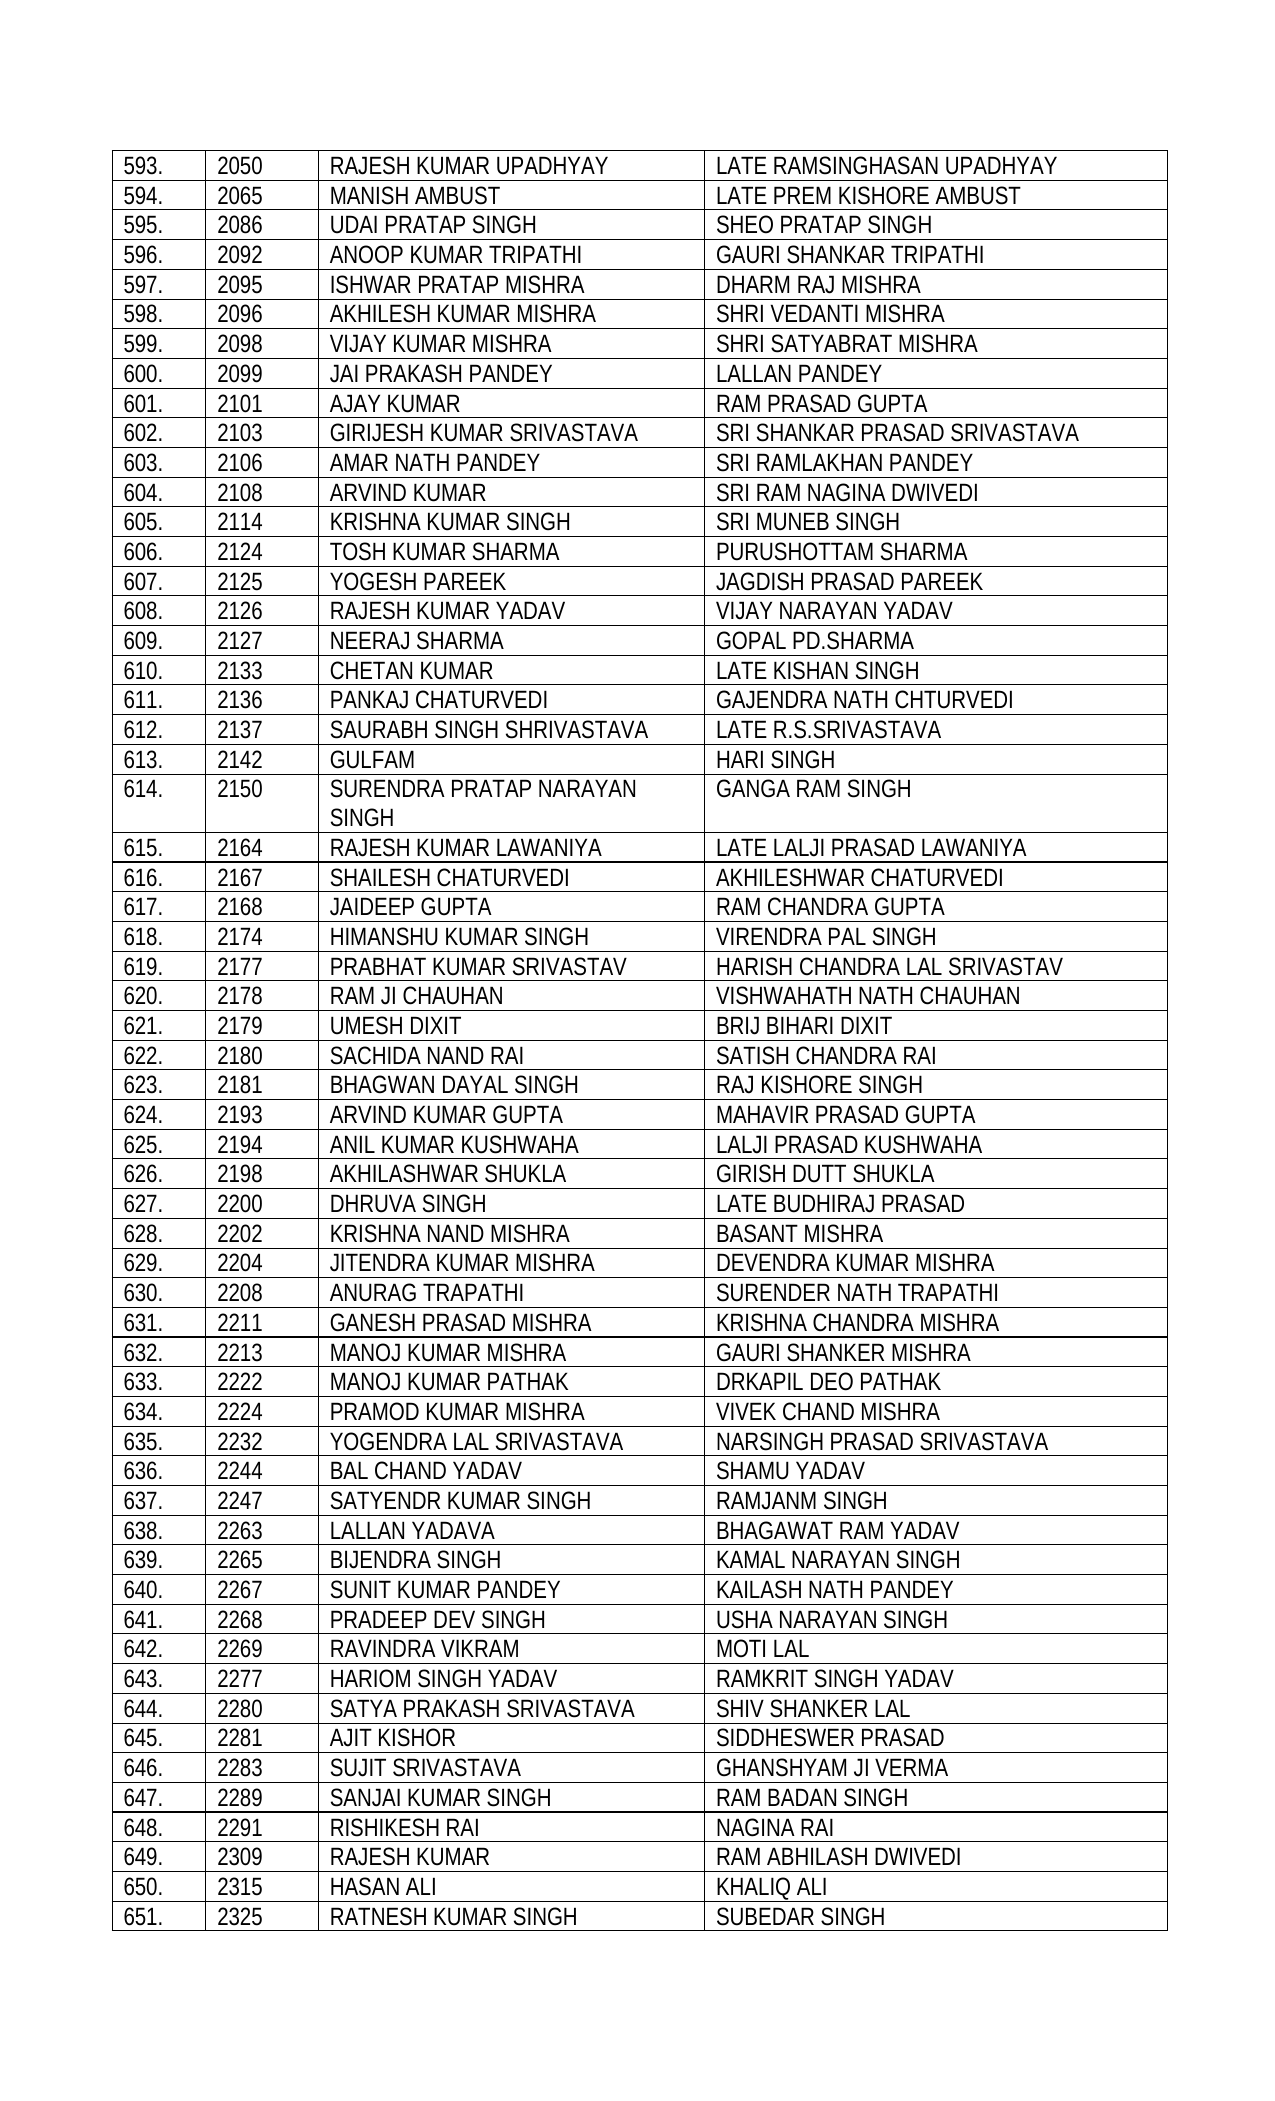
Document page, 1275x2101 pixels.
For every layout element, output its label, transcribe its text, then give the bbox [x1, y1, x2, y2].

table_cell SHIV SHANKER LAL [705, 1694, 1167, 1722]
table_cell SIDDHESWER PRASAD [705, 1724, 1167, 1752]
table_cell LATE R.S.SRIVASTAVA [705, 715, 1167, 744]
table_cell [113, 1249, 205, 1277]
table_cell BAL CHAND YADAV [319, 1456, 704, 1485]
table_cell [113, 626, 205, 655]
table_cell CHETAN KUMAR [319, 656, 704, 684]
table_cell RAM CHANDRA GUPTA [705, 892, 1167, 921]
table_cell 2281 [206, 1724, 318, 1752]
table_cell 2204 [206, 1249, 318, 1277]
table_cell SURENDER NATH TRAPATHI [705, 1278, 1167, 1307]
table_cell ANIL KUMAR KUSHWAHA [319, 1130, 704, 1158]
table_cell 2126 [206, 596, 318, 625]
table_cell PRAMOD KUMAR MISHRA [319, 1397, 704, 1426]
table_cell BASANT MISHRA [705, 1219, 1167, 1247]
table_cell 2114 [206, 507, 318, 536]
table_cell 2178 [206, 981, 318, 1010]
table_cell 2099 [206, 359, 318, 387]
table_cell [113, 863, 205, 891]
table_cell GIRIJESH KUMAR SRIVASTAVA [319, 418, 704, 447]
table_cell 2291 [206, 1813, 318, 1841]
table_cell GAURI SHANKER MISHRA [705, 1338, 1167, 1366]
table_cell GIRISH DUTT SHUKLA [705, 1159, 1167, 1188]
table_cell AMAR NATH PANDEY [319, 448, 704, 477]
table_cell RAJESH KUMAR YADAV [319, 596, 704, 625]
table_cell RAJESH KUMAR LAWANIYA [319, 833, 704, 861]
table_cell SHAILESH CHATURVEDI [319, 863, 704, 891]
table_cell JAI PRAKASH PANDEY [319, 359, 704, 387]
table_cell NAGINA RAI [705, 1813, 1167, 1841]
table_cell RISHIKESH RAI [319, 1813, 704, 1841]
table_cell 2106 [206, 448, 318, 477]
table_cell 2265 [206, 1545, 318, 1574]
table_cell SRI RAM NAGINA DWIVEDI [705, 478, 1167, 506]
table_cell [113, 181, 205, 209]
table_cell 2133 [206, 656, 318, 684]
table_cell LALLAN PANDEY [705, 359, 1167, 387]
table_cell RAM JI CHAUHAN [319, 981, 704, 1010]
table_cell HARI SINGH [705, 745, 1167, 773]
table_cell AKHILASHWAR SHUKLA [319, 1159, 704, 1188]
table_cell 2232 [206, 1427, 318, 1455]
table_cell KAMAL NARAYAN SINGH [705, 1545, 1167, 1574]
table_cell 2198 [206, 1159, 318, 1188]
table_cell RAJESH KUMAR UPADHYAY [319, 151, 704, 180]
table_cell [113, 1813, 205, 1841]
table_cell RAMKRIT SINGH YADAV [705, 1664, 1167, 1693]
table_cell 2277 [206, 1664, 318, 1693]
table_cell 2124 [206, 537, 318, 566]
table_cell MANOJ KUMAR PATHAK [319, 1367, 704, 1396]
table_cell [113, 1100, 205, 1129]
table_cell GULFAM [319, 745, 704, 773]
table_cell MANOJ KUMAR MISHRA [319, 1338, 704, 1366]
table_cell 2142 [206, 745, 318, 773]
table_cell JITENDRA KUMAR MISHRA [319, 1249, 704, 1277]
table_cell [113, 775, 205, 832]
table_cell RAVINDRA VIKRAM [319, 1634, 704, 1663]
table_cell 2208 [206, 1278, 318, 1307]
table_cell 2325 [206, 1902, 318, 1930]
table_cell VISHWAHATH NATH CHAUHAN [705, 981, 1167, 1010]
table_cell GANGA RAM SINGH [705, 775, 1167, 832]
table_cell SHAMU YADAV [705, 1456, 1167, 1485]
table_cell 2244 [206, 1456, 318, 1485]
table_cell 2180 [206, 1041, 318, 1069]
table_cell 2309 [206, 1842, 318, 1871]
table_cell SHEO PRATAP SINGH [705, 210, 1167, 239]
table_cell NARSINGH PRASAD SRIVASTAVA [705, 1427, 1167, 1455]
table_cell 2269 [206, 1634, 318, 1663]
table_cell [113, 1724, 205, 1752]
table_cell 2213 [206, 1338, 318, 1366]
table_cell GANESH PRASAD MISHRA [319, 1308, 704, 1336]
table_cell ISHWAR PRATAP MISHRA [319, 270, 704, 298]
table_cell [113, 1872, 205, 1901]
table_cell [113, 1605, 205, 1633]
table_cell JAGDISH PRASAD PAREEK [705, 567, 1167, 595]
table_cell 2108 [206, 478, 318, 506]
table_cell [113, 1011, 205, 1039]
table_cell [113, 1367, 205, 1396]
table_cell 2179 [206, 1011, 318, 1039]
table_cell LATE LALJI PRASAD LAWANIYA [705, 833, 1167, 861]
table_cell 2283 [206, 1753, 318, 1782]
table_cell 2050 [206, 151, 318, 180]
table_cell 2200 [206, 1189, 318, 1218]
table_cell [113, 1753, 205, 1782]
table_cell PRADEEP DEV SINGH [319, 1605, 704, 1633]
table_cell SHRI SATYABRAT MISHRA [705, 329, 1167, 358]
table_cell GAJENDRA NATH CHTURVEDI [705, 685, 1167, 714]
table_cell 2096 [206, 300, 318, 328]
table_cell HIMANSHU KUMAR SINGH [319, 922, 704, 951]
table_cell [113, 596, 205, 625]
table_cell 2168 [206, 892, 318, 921]
table_cell 2127 [206, 626, 318, 655]
table_cell [113, 1041, 205, 1069]
table_cell ARVIND KUMAR GUPTA [319, 1100, 704, 1129]
table_cell UDAI PRATAP SINGH [319, 210, 704, 239]
table_cell 2280 [206, 1694, 318, 1722]
table_cell VIVEK CHAND MISHRA [705, 1397, 1167, 1426]
table_cell AKHILESHWAR CHATURVEDI [705, 863, 1167, 891]
table_cell VIRENDRA PAL SINGH [705, 922, 1167, 951]
table_cell [113, 952, 205, 980]
table_cell [113, 478, 205, 506]
table_cell [113, 1575, 205, 1604]
table_cell [113, 833, 205, 861]
table_cell DEVENDRA KUMAR MISHRA [705, 1249, 1167, 1277]
table_cell LATE KISHAN SINGH [705, 656, 1167, 684]
table_cell KRISHNA CHANDRA MISHRA [705, 1308, 1167, 1336]
table_cell 2095 [206, 270, 318, 298]
table_cell PURUSHOTTAM SHARMA [705, 537, 1167, 566]
table_cell [113, 567, 205, 595]
table_cell KRISHNA NAND MISHRA [319, 1219, 704, 1247]
table_cell 2167 [206, 863, 318, 891]
table_cell YOGESH PAREEK [319, 567, 704, 595]
table_cell JAIDEEP GUPTA [319, 892, 704, 921]
table_cell 2315 [206, 1872, 318, 1901]
table_cell [113, 1308, 205, 1336]
table_cell RAJESH KUMAR [319, 1842, 704, 1871]
table_cell [113, 448, 205, 477]
table_cell MAHAVIR PRASAD GUPTA [705, 1100, 1167, 1129]
table_cell 2098 [206, 329, 318, 358]
table_cell [113, 1486, 205, 1514]
table_cell LATE PREM KISHORE AMBUST [705, 181, 1167, 209]
table_cell [113, 240, 205, 269]
table_cell VIJAY NARAYAN YADAV [705, 596, 1167, 625]
table_cell ANOOP KUMAR TRIPATHI [319, 240, 704, 269]
table_cell 2174 [206, 922, 318, 951]
table_cell KAILASH NATH PANDEY [705, 1575, 1167, 1604]
table_cell HARIOM SINGH YADAV [319, 1664, 704, 1693]
table_cell RAM BADAN SINGH [705, 1783, 1167, 1811]
table_cell LATE RAMSINGHASAN UPADHYAY [705, 151, 1167, 180]
table_cell [113, 151, 205, 180]
table_cell TOSH KUMAR SHARMA [319, 537, 704, 566]
table_cell RATNESH KUMAR SINGH [319, 1902, 704, 1930]
table_cell 2224 [206, 1397, 318, 1426]
table_cell 2177 [206, 952, 318, 980]
table_cell HASAN ALI [319, 1872, 704, 1901]
table_cell 2086 [206, 210, 318, 239]
table_cell [113, 1189, 205, 1218]
table_cell DHRUVA SINGH [319, 1189, 704, 1218]
table_cell AJAY KUMAR [319, 389, 704, 417]
table_cell PANKAJ CHATURVEDI [319, 685, 704, 714]
table_cell SRI MUNEB SINGH [705, 507, 1167, 536]
table_cell [113, 745, 205, 773]
table_cell ANURAG TRAPATHI [319, 1278, 704, 1307]
table_cell 2263 [206, 1516, 318, 1544]
table_cell [113, 1902, 205, 1930]
table_cell 2092 [206, 240, 318, 269]
table_cell SRI RAMLAKHAN PANDEY [705, 448, 1167, 477]
table_cell 2065 [206, 181, 318, 209]
table_cell [113, 1694, 205, 1722]
table_cell MANISH AMBUST [319, 181, 704, 209]
table_cell SURENDRA PRATAP NARAYAN SINGH [319, 775, 704, 832]
table_cell SANJAI KUMAR SINGH [319, 1783, 704, 1811]
table_cell 2267 [206, 1575, 318, 1604]
table_cell [113, 892, 205, 921]
table_cell GOPAL PD.SHARMA [705, 626, 1167, 655]
table_cell [113, 1338, 205, 1366]
table_cell [113, 1070, 205, 1099]
table_cell BRIJ BIHARI DIXIT [705, 1011, 1167, 1039]
table_cell 2222 [206, 1367, 318, 1396]
table_cell RAM ABHILASH DWIVEDI [705, 1842, 1167, 1871]
table_cell RAM PRASAD GUPTA [705, 389, 1167, 417]
table_cell [113, 507, 205, 536]
table_cell [113, 537, 205, 566]
table_cell BHAGWAN DAYAL SINGH [319, 1070, 704, 1099]
table_cell [113, 1842, 205, 1871]
table_cell RAMJANM SINGH [705, 1486, 1167, 1514]
table_cell AKHILESH KUMAR MISHRA [319, 300, 704, 328]
table_cell SRI SHANKAR PRASAD SRIVASTAVA [705, 418, 1167, 447]
table_cell [113, 1456, 205, 1485]
table_cell PRABHAT KUMAR SRIVASTAV [319, 952, 704, 980]
table_cell [113, 300, 205, 328]
table_cell [113, 1159, 205, 1188]
table_cell 2268 [206, 1605, 318, 1633]
table_cell [113, 329, 205, 358]
table_cell 2103 [206, 418, 318, 447]
table_cell [113, 1427, 205, 1455]
table_cell 2181 [206, 1070, 318, 1099]
table_cell [113, 418, 205, 447]
table_cell SACHIDA NAND RAI [319, 1041, 704, 1069]
table_cell SUJIT SRIVASTAVA [319, 1753, 704, 1782]
table_cell MOTI LAL [705, 1634, 1167, 1663]
table_cell 2211 [206, 1308, 318, 1336]
table_cell SHRI VEDANTI MISHRA [705, 300, 1167, 328]
table_cell DRKAPIL DEO PATHAK [705, 1367, 1167, 1396]
table_cell ARVIND KUMAR [319, 478, 704, 506]
table_cell SUBEDAR SINGH [705, 1902, 1167, 1930]
table_cell 2193 [206, 1100, 318, 1129]
table_cell 2247 [206, 1486, 318, 1514]
table_cell [113, 1219, 205, 1247]
table_cell [113, 1397, 205, 1426]
table_cell GAURI SHANKAR TRIPATHI [705, 240, 1167, 269]
table_cell [113, 1664, 205, 1693]
table_cell 2194 [206, 1130, 318, 1158]
table_cell NEERAJ SHARMA [319, 626, 704, 655]
table_cell BIJENDRA SINGH [319, 1545, 704, 1574]
table_cell 2202 [206, 1219, 318, 1247]
table_cell SATYENDR KUMAR SINGH [319, 1486, 704, 1514]
table_cell DHARM RAJ MISHRA [705, 270, 1167, 298]
table_cell [113, 1278, 205, 1307]
table_cell HARISH CHANDRA LAL SRIVASTAV [705, 952, 1167, 980]
table_cell SATYA PRAKASH SRIVASTAVA [319, 1694, 704, 1722]
table_cell [113, 981, 205, 1010]
table_cell [113, 922, 205, 951]
table_cell 2150 [206, 775, 318, 832]
table_cell KRISHNA KUMAR SINGH [319, 507, 704, 536]
table_cell [113, 685, 205, 714]
table_cell [113, 1545, 205, 1574]
table_cell [113, 270, 205, 298]
table_cell [113, 656, 205, 684]
table_cell UMESH DIXIT [319, 1011, 704, 1039]
table_cell RAJ KISHORE SINGH [705, 1070, 1167, 1099]
table_cell KHALIQ ALI [705, 1872, 1167, 1901]
table_cell 2125 [206, 567, 318, 595]
table_cell SUNIT KUMAR PANDEY [319, 1575, 704, 1604]
table_cell [113, 389, 205, 417]
table_cell GHANSHYAM JI VERMA [705, 1753, 1167, 1782]
table_cell 2136 [206, 685, 318, 714]
table_cell LALLAN YADAVA [319, 1516, 704, 1544]
table_cell [113, 1783, 205, 1811]
table_cell VIJAY KUMAR MISHRA [319, 329, 704, 358]
table_cell SATISH CHANDRA RAI [705, 1041, 1167, 1069]
table_cell LATE BUDHIRAJ PRASAD [705, 1189, 1167, 1218]
table_cell 2137 [206, 715, 318, 744]
table_cell AJIT KISHOR [319, 1724, 704, 1752]
table_cell LALJI PRASAD KUSHWAHA [705, 1130, 1167, 1158]
table_cell YOGENDRA LAL SRIVASTAVA [319, 1427, 704, 1455]
table_cell [113, 1130, 205, 1158]
table_cell [113, 1634, 205, 1663]
table_cell USHA NARAYAN SINGH [705, 1605, 1167, 1633]
table_cell [113, 715, 205, 744]
table_cell BHAGAWAT RAM YADAV [705, 1516, 1167, 1544]
table_cell [113, 359, 205, 387]
table_cell SAURABH SINGH SHRIVASTAVA [319, 715, 704, 744]
table_cell 2164 [206, 833, 318, 861]
table_cell [113, 210, 205, 239]
table_cell 2289 [206, 1783, 318, 1811]
table_cell 2101 [206, 389, 318, 417]
table_cell [113, 1516, 205, 1544]
